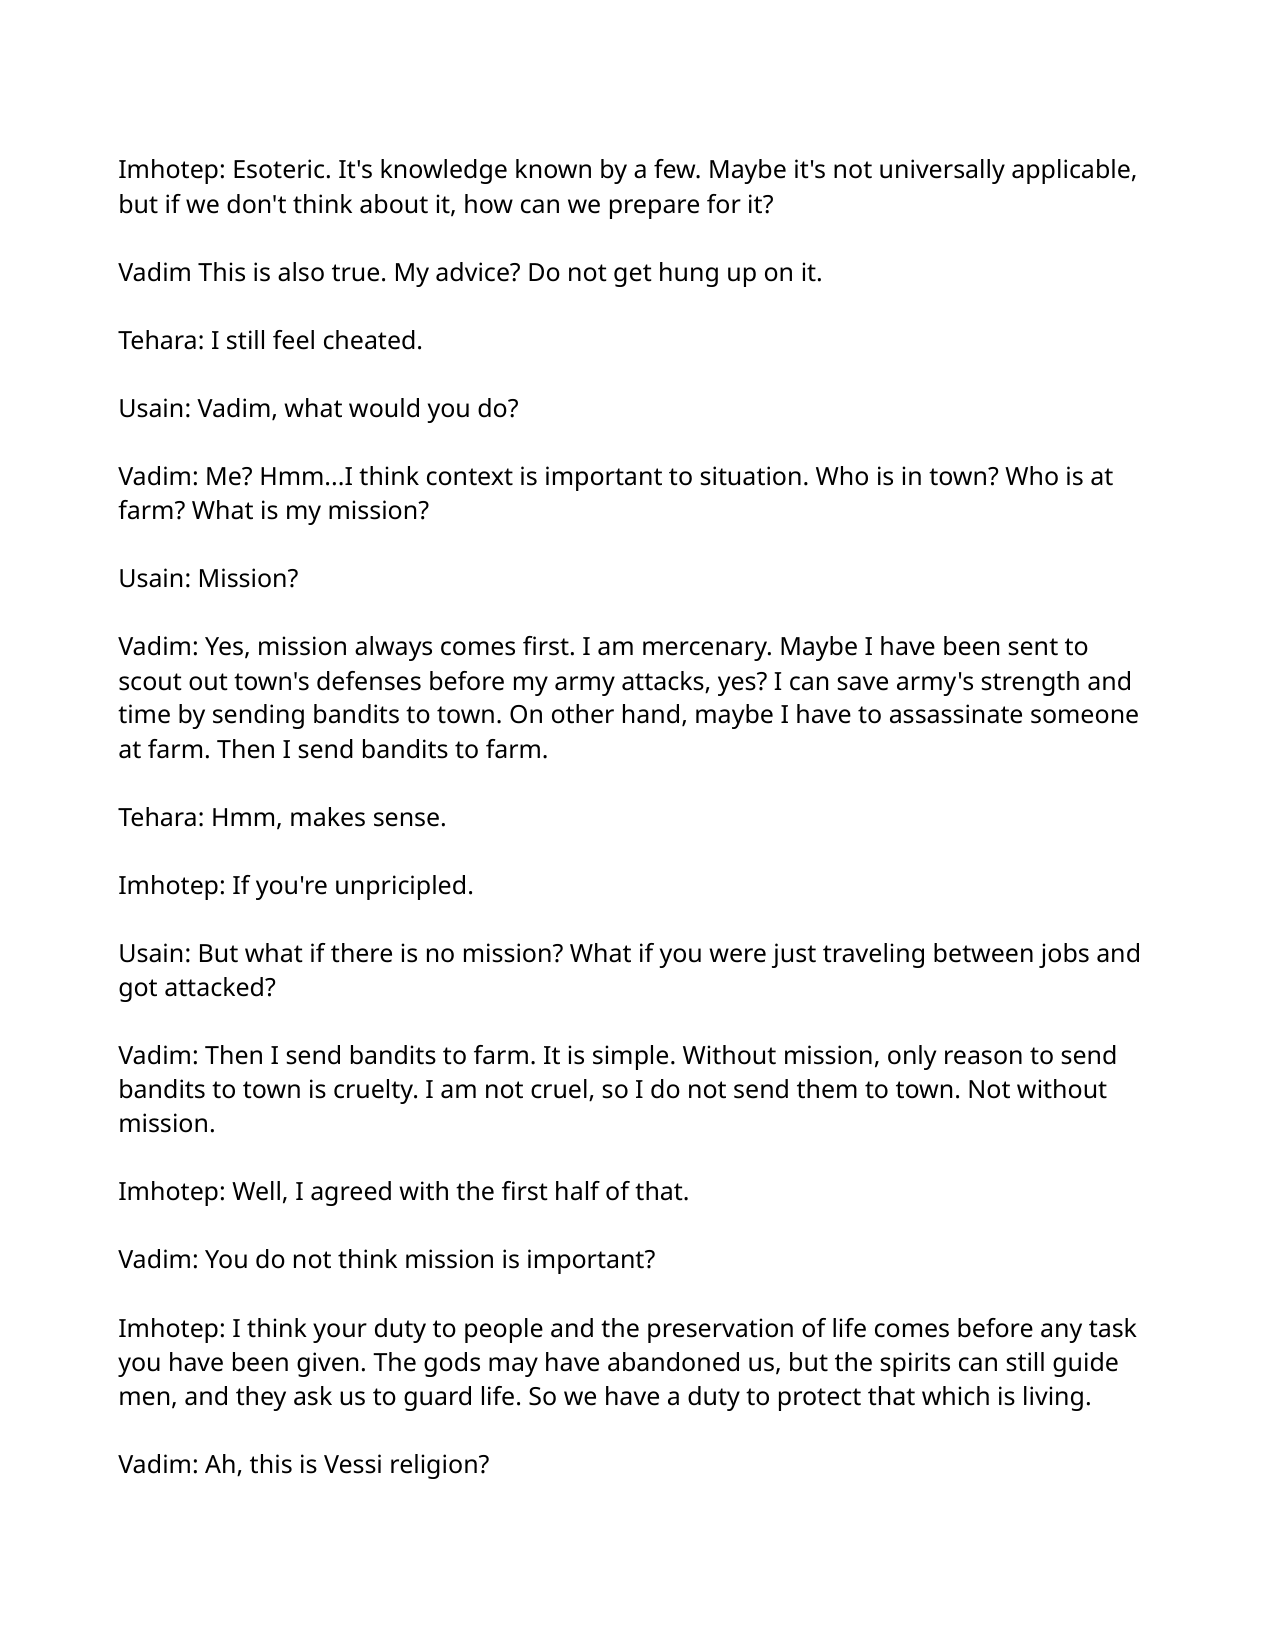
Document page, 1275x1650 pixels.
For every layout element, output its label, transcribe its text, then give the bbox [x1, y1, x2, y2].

text Imhotep: I think your duty to people and the preservation of life comes before any task you have been given. The gods may have abandoned us, but the spirits can still guide men, and they ask us to guard life. So we have a duty to protect that which is living. [118, 1310, 1157, 1412]
text Vadim: You do not think mission is important? [118, 1242, 1157, 1276]
text Imhotep: Well, I agreed with the first half of that. [118, 1174, 1157, 1208]
text Imhotep: If you're unpricipled. [118, 867, 1157, 902]
text Usain: But what if there is no mission? What if you were just traveling between jobs and got attacked? [118, 936, 1157, 1004]
text Vadim: Ah, this is Vessi religion? [118, 1447, 1157, 1481]
text Vadim This is also true. My advice? Do not get hung up on it. [118, 254, 1157, 288]
text Usain: Mission? [118, 561, 1157, 595]
text Vadim: Then I send bandits to farm. It is simple. Without mission, only reason to send bandits to town is cruelty. I am not cruel, so I do not send them to town. Not without mission. [118, 1038, 1157, 1140]
text Usain: Vadim, what would you do? [118, 391, 1157, 425]
text Tehara: Hmm, makes sense. [118, 799, 1157, 833]
text Tehara: I still feel cheated. [118, 322, 1157, 357]
text Vadim: Yes, mission always comes first. I am mercenary. Maybe I have been sent to scout out town's defenses before my army attacks, yes? I can save army's strength and time by sending bandits to town. On other hand, maybe I have to assassinate someone at farm. Then I send bandits to farm. [118, 629, 1157, 765]
text Imhotep: Esoteric. It's knowledge known by a few. Maybe it's not universally applicable, but if we don't think about it, how can we prepare for it? [118, 152, 1157, 220]
text Vadim: Me? Hmm...I think context is important to situation. Who is in town? Who is at farm? What is my mission? [118, 459, 1157, 527]
